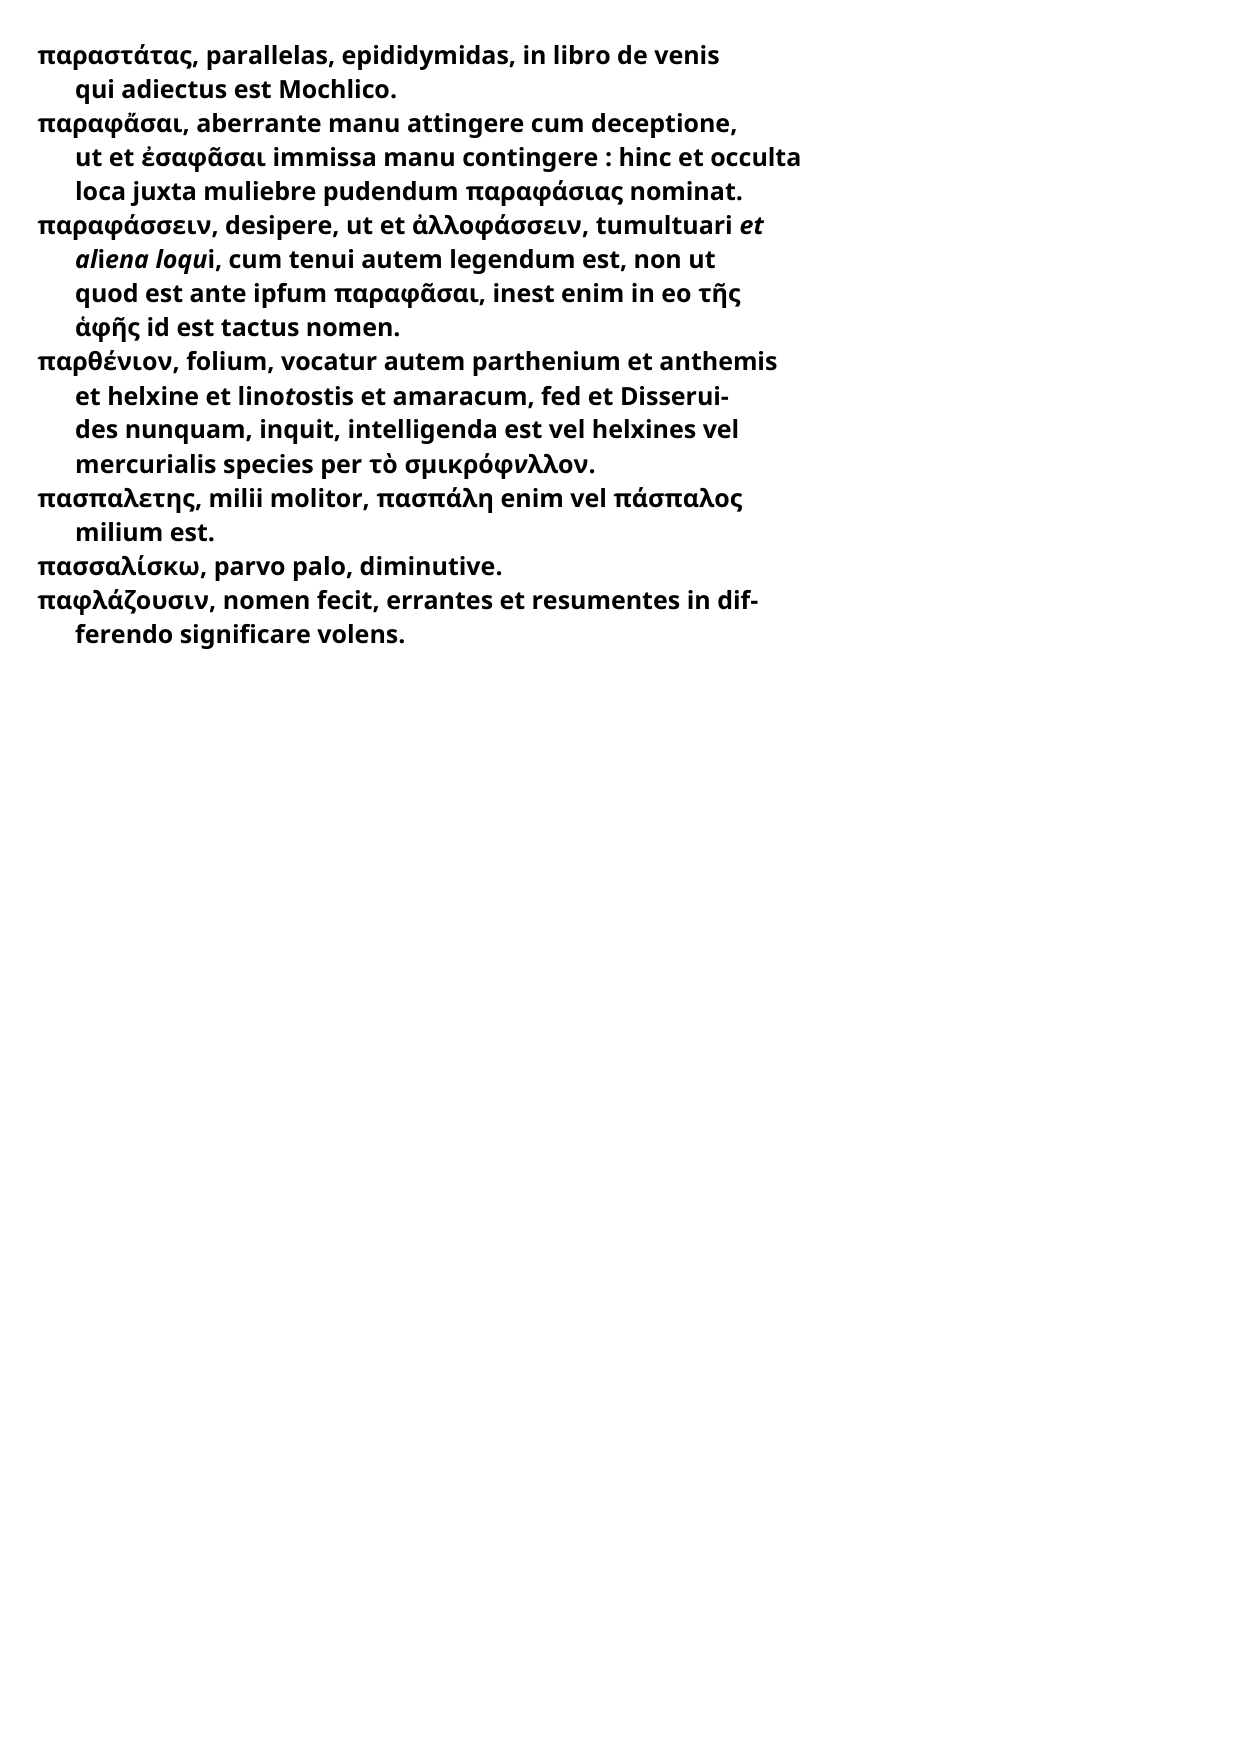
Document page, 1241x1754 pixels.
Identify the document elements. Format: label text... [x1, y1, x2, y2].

text παφλάζουσιν, nomen fecit, errantes et resumentes in dif- ferendo significare volens. [37, 582, 1203, 651]
text πασσαλίσκω, parvo palo, diminutive. [37, 548, 1203, 582]
text παραστάτας, parallelas, epididymidas, in libro de venis qui adiectus est Mochlico. [37, 37, 1203, 106]
text παραφάσσειν, desipere, ut et ἀλλοφάσσειν, tumultuari et aliena loqui, cum tenui autem legendum est, non ut quod est ante ipfum παραφᾶσαι, inest enim in eo τῆς ἁφῆς id est tactus nomen. [37, 208, 1203, 344]
text πασπαλετης, milii molitor, πασπάλη enim vel πάσπαλος milium est. [37, 480, 1203, 548]
text παρθένιον, folium, vocatur autem parthenium et anthemis et helxine et linotostis et amaracum, fed et Disserui- des nunquam, inquit, intelligenda est vel helxines vel mercurialis species per τὸ σμικρόφνλλον. [37, 344, 1203, 480]
text παραφἄσαι, aberrante manu attingere cum deceptione, ut et ἐσαφᾶσαι immissa manu contingere : hinc et occulta loca juxta muliebre pudendum παραφάσιας nominat. [37, 106, 1203, 208]
